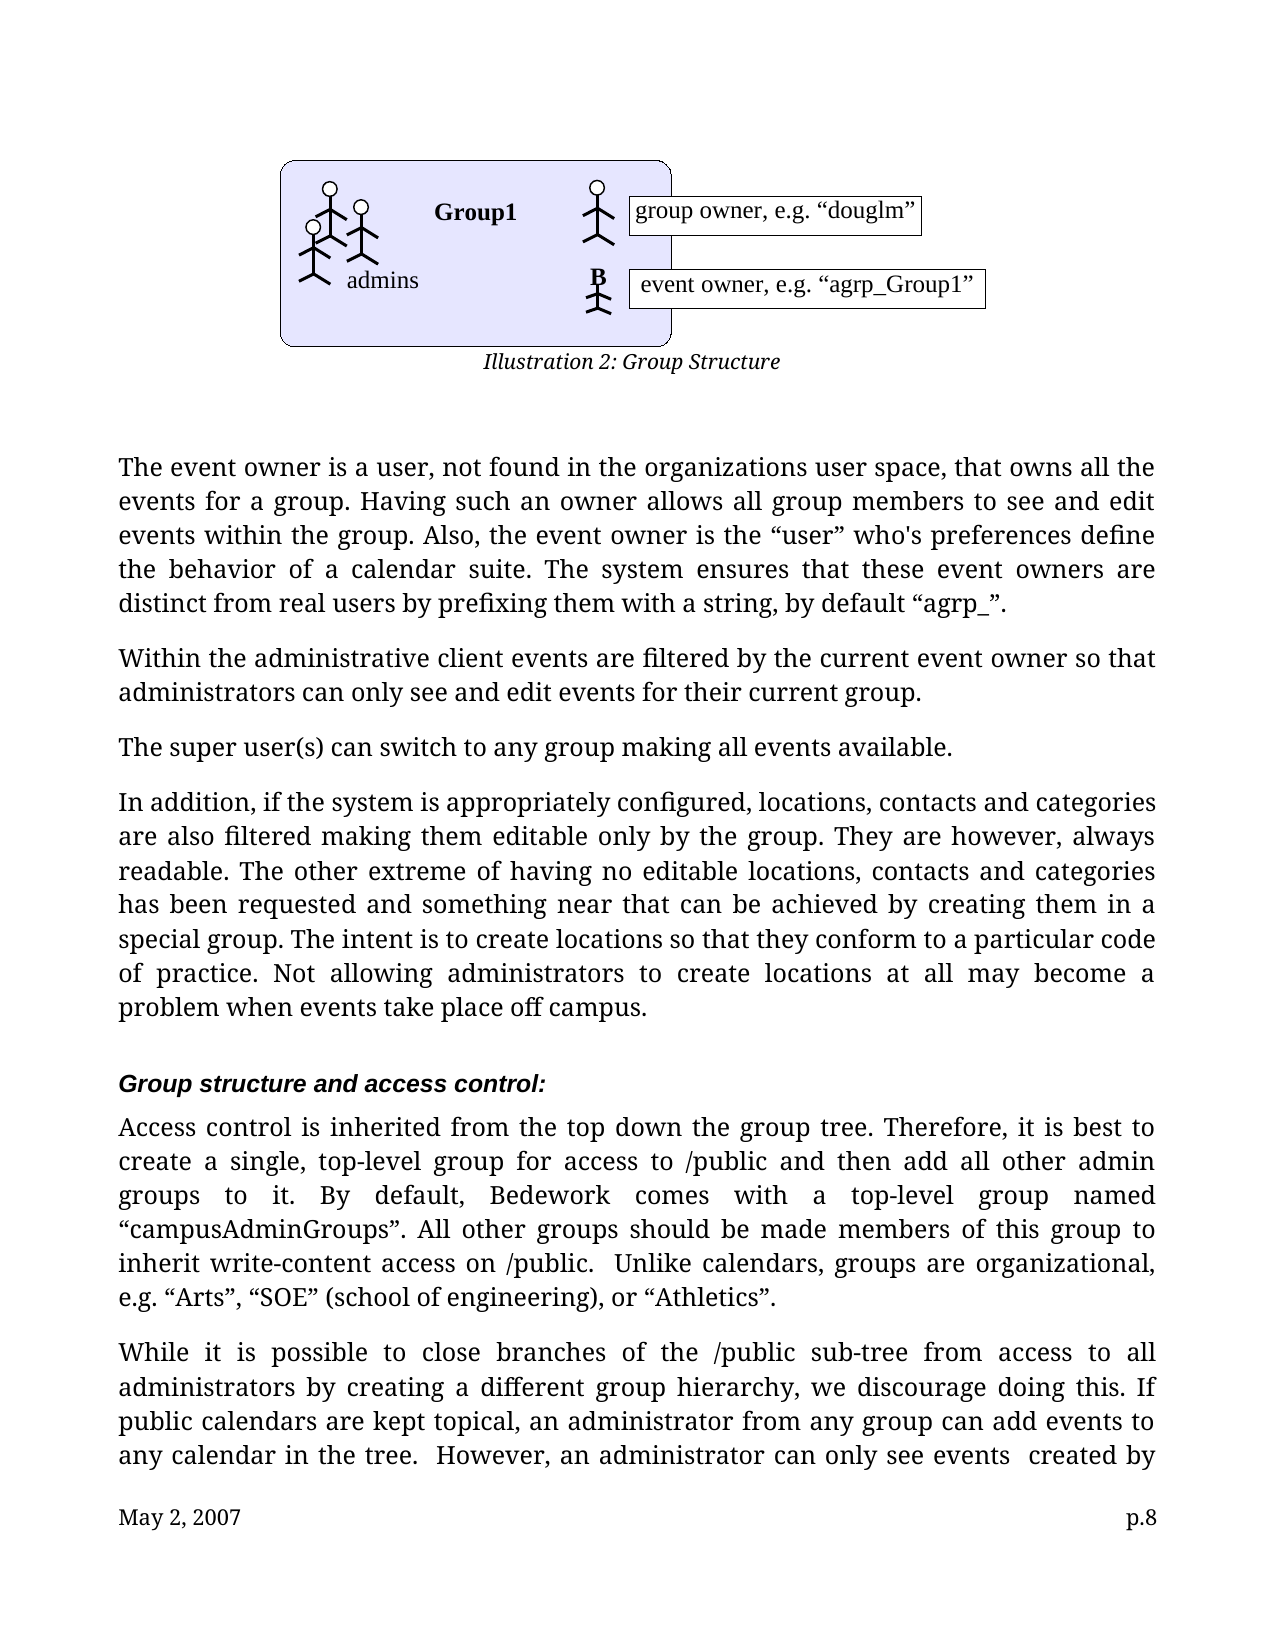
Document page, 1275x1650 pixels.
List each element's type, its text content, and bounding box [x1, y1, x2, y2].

text The event owner is a user, not found in the organizations user space, that owns all the events for a group. Having such an owner allows all group members to see and edit events within the group. Also, the event owner is the “user” who's preferences define the behavior of a calendar suite. The system ensures that these event owners are distinct from real users by prefixing them with a string, by default “agrp_”. [118, 449, 1157, 620]
text Within the administrative client events are filtered by the current event owner so that administrators can only see and edit events for their current group. [118, 641, 1157, 709]
subtitle Group structure and access control: [118, 1069, 1157, 1097]
text Access control is inherited from the top down the group tree. Therefore, it is best to create a single, top-level group for access to /public and then add all other admin groups to it. By default, Bedework comes with a top-level group named “campusAdminGroups”. All other groups should be made members of this group to inherit write-content access on /public. Unlike calendars, groups are organizational, e.g. “Arts”, “SOE” (school of engineering), or “Athletics”. [118, 1110, 1157, 1314]
text Illustration 2: Group Structure [242, 143, 1024, 375]
text In addition, if the system is appropriately configured, locations, contacts and categories are also filtered making them editable only by the group. They are however, always readable. The other extreme of having no editable locations, contacts and categories has been requested and something near that can be achieved by creating them in a special group. The intent is to create locations so that they conform to a particular code of practice. Not allowing administrators to create locations at all may become a problem when events take place off campus. [118, 785, 1157, 1023]
text The super user(s) can switch to any group making all events available. [118, 730, 1157, 764]
text While it is possible to close branches of the /public sub-tree from access to all administrators by creating a different group hierarchy, we discourage doing this. If public calendars are kept topical, an administrator from any group can add events to any calendar in the tree. However, an administrator can only see events created by [118, 1335, 1157, 1471]
